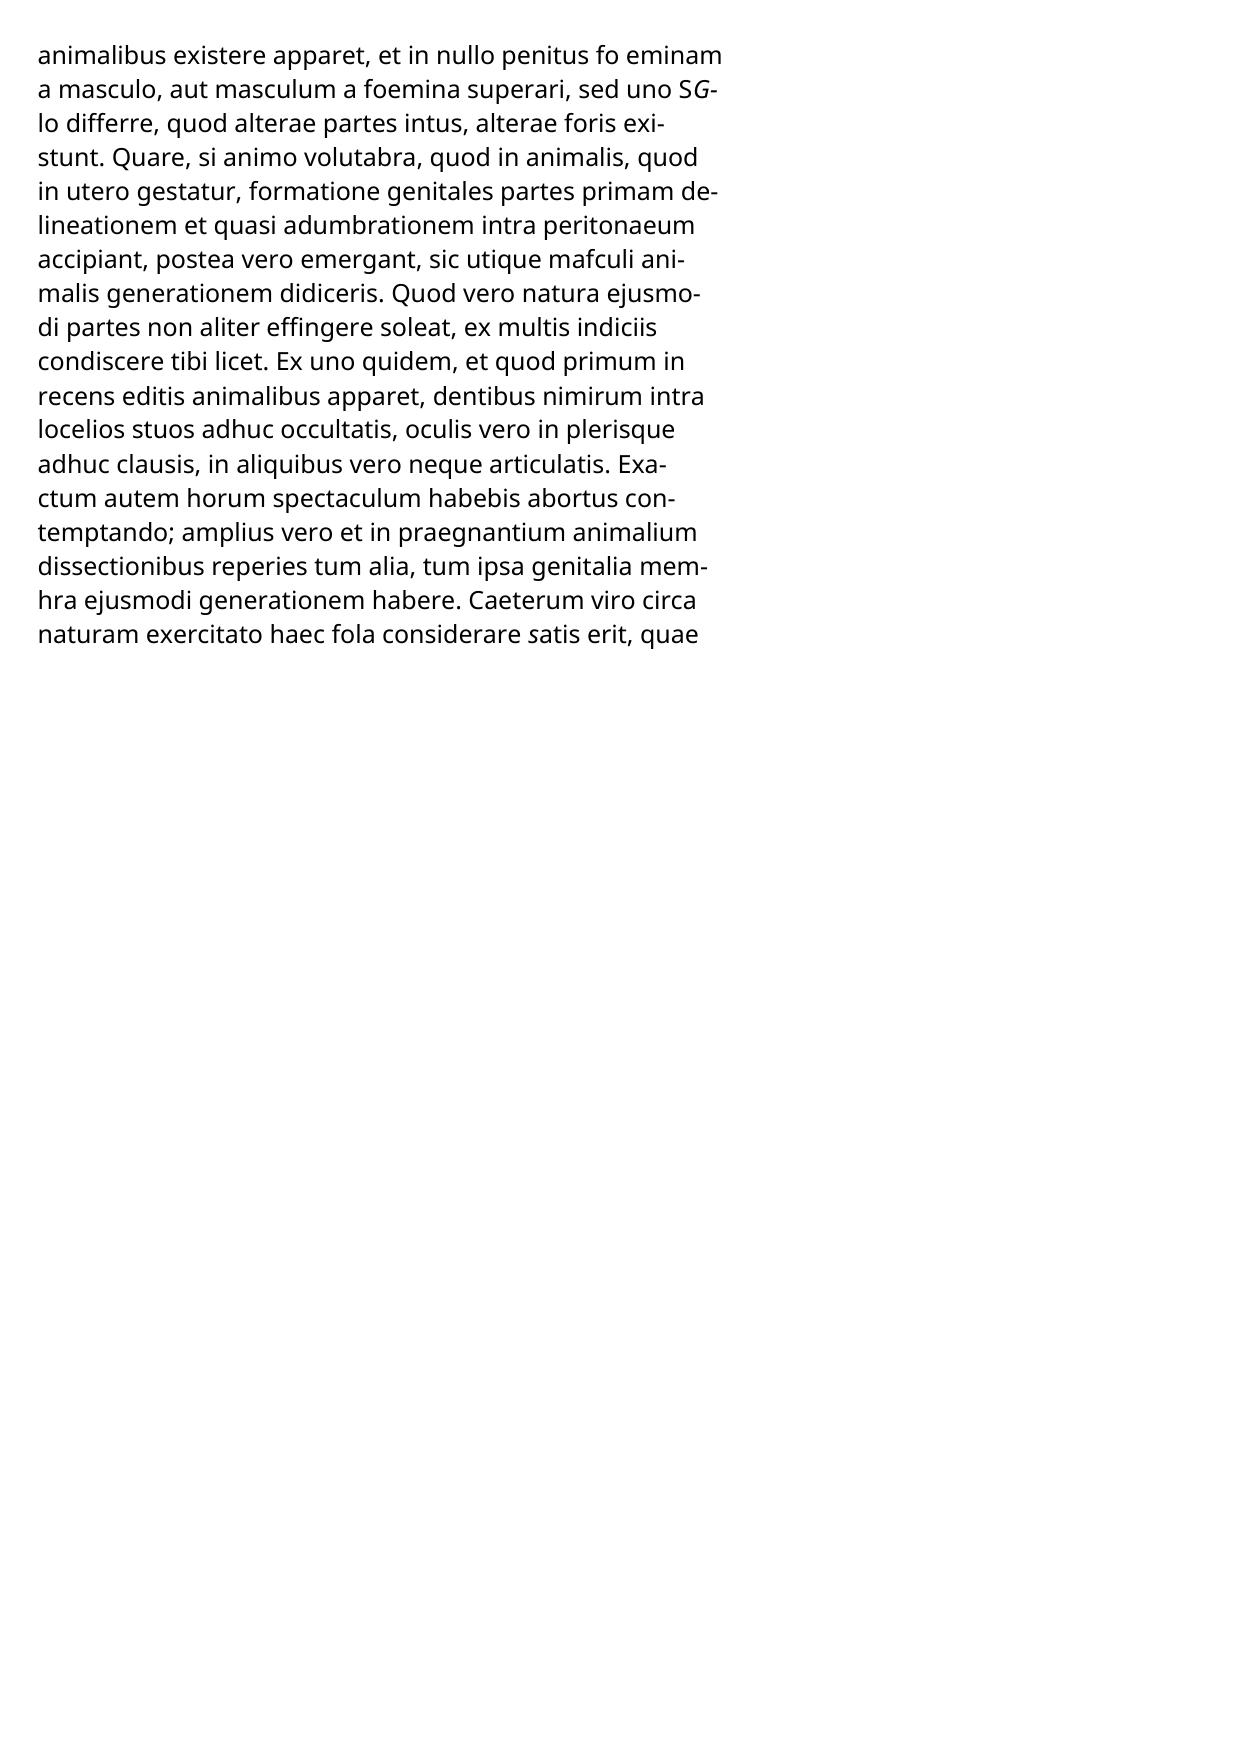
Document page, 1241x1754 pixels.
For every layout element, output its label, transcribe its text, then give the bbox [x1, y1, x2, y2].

text animalibus existere apparet, et in nullo penitus fo eminam a masculo, aut masculum a foemina superari, sed uno SG- lo differre, quod alterae partes intus, alterae foris exi- stunt. Quare, si animo volutabra, quod in animalis, quod in utero gestatur, formatione genitales partes primam de- lineationem et quasi adumbrationem intra peritonaeum accipiant, postea vero emergant, sic utique mafculi ani- malis generationem didiceris. Quod vero natura ejusmo- di partes non aliter effingere soleat, ex multis indiciis condiscere tibi licet. Ex uno quidem, et quod primum in recens editis animalibus apparet, dentibus nimirum intra locelios stuos adhuc occultatis, oculis vero in plerisque adhuc clausis, in aliquibus vero neque articulatis. Exa- ctum autem horum spectaculum habebis abortus con- temptando; amplius vero et in praegnantium animalium dissectionibus reperies tum alia, tum ipsa genitalia mem- hra ejusmodi generationem habere. Caeterum viro circa naturam exercitato haec fola considerare satis erit, quae [37, 37, 1203, 651]
